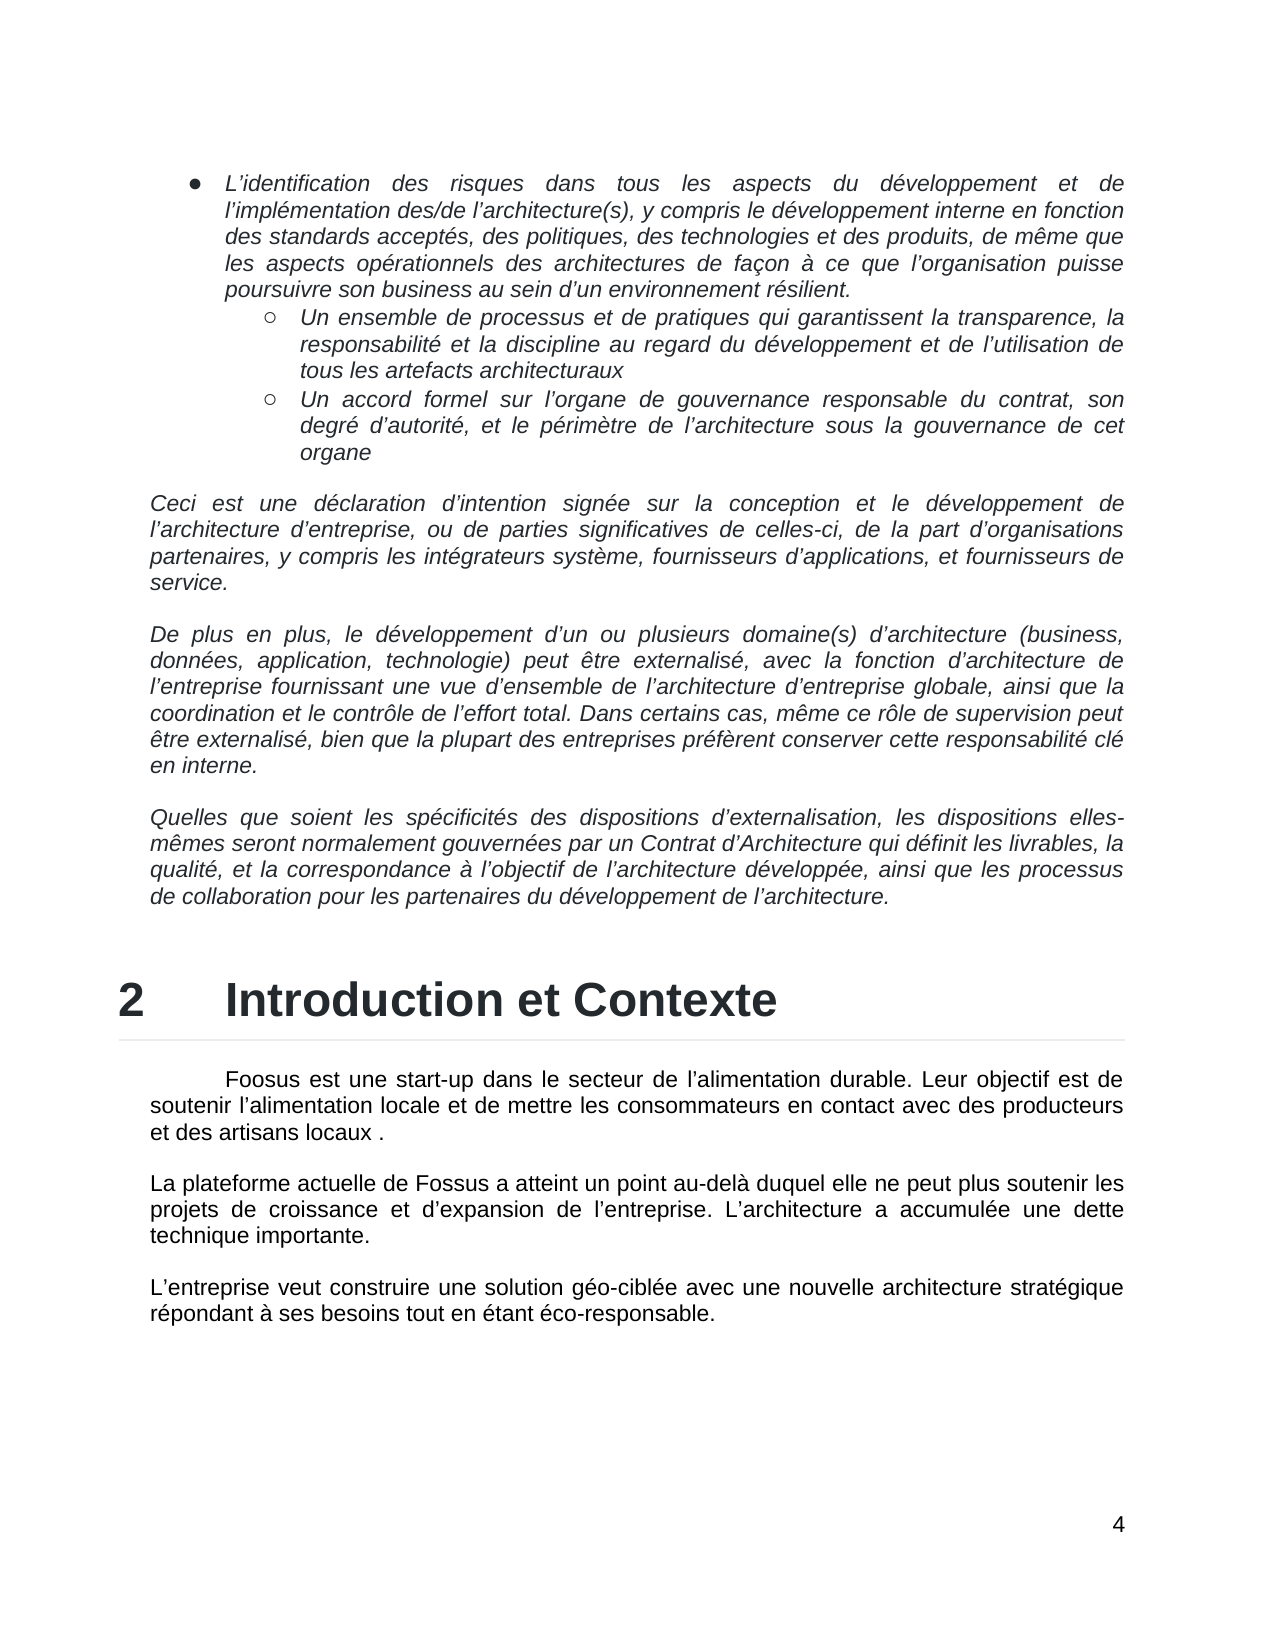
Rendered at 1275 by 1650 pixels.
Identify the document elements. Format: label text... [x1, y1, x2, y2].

list Un ensemble de processus et de pratiques qui garantissent la transparence, la responsabilité et la discipline au regard du développement et de l’utilisation de tous les artefacts architecturaux [262, 302, 1125, 384]
list Un accord formel sur l’organe de gouvernance responsable du contrat, son degré d’autorité, et le périmètre de l’architecture sous la gouvernance de cet organe [262, 384, 1125, 465]
text L’entreprise veut construire une solution géo-ciblée avec une nouvelle architecture stratégique répondant à ses besoins tout en étant éco-responsable. [150, 1274, 1125, 1327]
list L’identification des risques dans tous les aspects du développement et de l’implémentation des/de l’architecture(s), y compris le développement interne en fonction des standards acceptés, des politiques, des technologies et des produits, de même que les aspects opérationnels des architectures de façon à ce que l’organisation puisse poursuivre son business au sein d’un environnement résilient. [187, 168, 1125, 302]
text Quelles que soient les spécificités des dispositions d’externalisation, les dispositions elles-mêmes seront normalement gouvernées par un Contrat d’Architecture qui définit les livrables, la qualité, et la correspondance à l’objectif de l’architecture développée, ainsi que les processus de collaboration pour les partenaires du développement de l’architecture. [150, 804, 1125, 909]
text Ceci est une déclaration d’intention signée sur la conception et le développement de l’architecture d’entreprise, ou de parties significatives de celles-ci, de la part d’organisations partenaires, y compris les intégrateurs système, fournisseurs d’applications, et fournisseurs de service. [150, 490, 1125, 596]
subtitle Introduction et Contexte [119, 972, 1125, 1039]
text Foosus est une start-up dans le secteur de l’alimentation durable. Leur objectif est de soutenir l’alimentation locale et de mettre les consommateurs en contact avec des producteurs et des artisans locaux . [150, 1066, 1125, 1145]
text La plateforme actuelle de Fossus a atteint un point au-delà duquel elle ne peut plus soutenir les projets de croissance et d’expansion de l’entreprise. L’architecture a accumulée une dette technique importante. [150, 1170, 1125, 1249]
text De plus en plus, le développement d’un ou plusieurs domaine(s) d’architecture (business, données, application, technologie) peut être externalisé, avec la fonction d’architecture de l’entreprise fournissant une vue d’ensemble de l’architecture d’entreprise globale, ainsi que la coordination et le contrôle de l’effort total. Dans certains cas, même ce rôle de supervision peut être externalisé, bien que la plupart des entreprises préfèrent conserver cette responsabilité clé en interne. [150, 621, 1125, 779]
